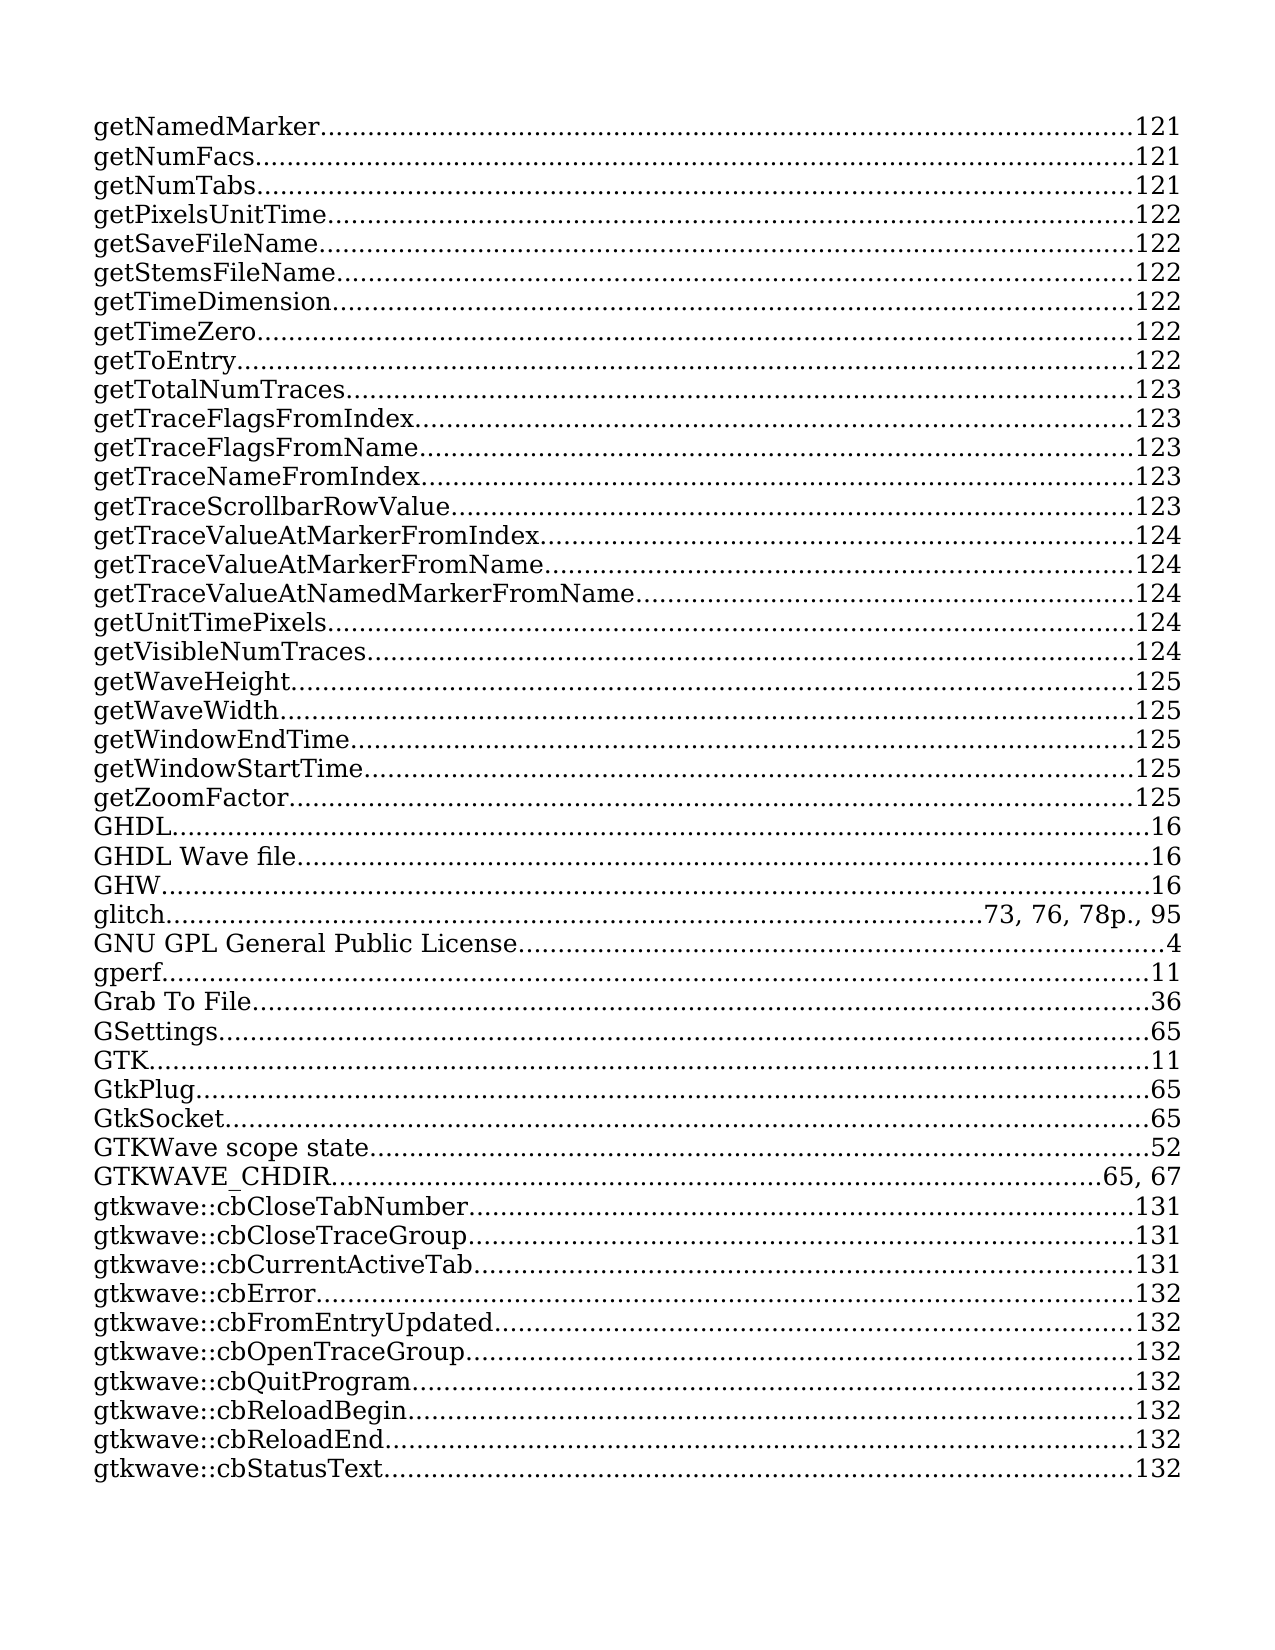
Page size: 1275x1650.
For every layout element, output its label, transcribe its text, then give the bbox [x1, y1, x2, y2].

text getTraceFlagsFromName 123 [93, 433, 1182, 462]
text GTK 11 [93, 1046, 1182, 1075]
text getStemsFileName 122 [93, 258, 1182, 287]
text getTraceValueAtMarkerFromName 124 [93, 550, 1182, 579]
text gtkwave::cbCloseTabNumber 131 [93, 1192, 1182, 1221]
text gtkwave::cbReloadBegin 132 [93, 1396, 1182, 1425]
text gtkwave::cbOpenTraceGroup 132 [93, 1337, 1182, 1367]
text gtkwave::cbCurrentActiveTab 131 [93, 1250, 1182, 1279]
text GSettings 65 [93, 1017, 1182, 1046]
text GNU GPL General Public License 4 [93, 929, 1182, 958]
text getTotalNumTraces 123 [93, 375, 1182, 404]
text GTKWave scope state 52 [93, 1133, 1182, 1162]
text getTimeZero 122 [93, 317, 1182, 346]
text getVisibleNumTraces 124 [93, 637, 1182, 667]
text getTimeDimension 122 [93, 287, 1182, 317]
text getTraceValueAtMarkerFromIndex 124 [93, 521, 1182, 550]
text gtkwave::cbReloadEnd 132 [93, 1425, 1182, 1454]
text gtkwave::cbStatusText 132 [93, 1454, 1182, 1483]
text getNumTabs 121 [93, 171, 1182, 200]
text gtkwave::cbFromEntryUpdated 132 [93, 1308, 1182, 1337]
text getTraceNameFromIndex 123 [93, 462, 1182, 492]
text gtkwave::cbQuitProgram 132 [93, 1367, 1182, 1396]
text getWaveWidth 125 [93, 696, 1182, 725]
text getTraceFlagsFromIndex 123 [93, 404, 1182, 433]
text glitch 73, 76, 78p., 95 [93, 900, 1182, 929]
text gtkwave::cbCloseTraceGroup 131 [93, 1221, 1182, 1250]
text gtkwave::cbError 132 [93, 1279, 1182, 1308]
text GtkPlug 65 [93, 1075, 1182, 1104]
text getNumFacs 121 [93, 142, 1182, 171]
text getWaveHeight 125 [93, 667, 1182, 696]
text Grab To File 36 [93, 987, 1182, 1017]
text GtkSocket 65 [93, 1104, 1182, 1133]
text GHDL Wave file 16 [93, 842, 1182, 871]
text getZoomFactor 125 [93, 783, 1182, 812]
text GTKWAVE_CHDIR 65, 67 [93, 1162, 1182, 1192]
text getPixelsUnitTime 122 [93, 200, 1182, 229]
text getToEntry 122 [93, 346, 1182, 375]
text getTraceScrollbarRowValue 123 [93, 492, 1182, 521]
text GHW 16 [93, 871, 1182, 900]
text getSaveFileName 122 [93, 229, 1182, 258]
text getTraceValueAtNamedMarkerFromName 124 [93, 579, 1182, 608]
text getUnitTimePixels 124 [93, 608, 1182, 637]
text GHDL 16 [93, 812, 1182, 842]
text getWindowEndTime 125 [93, 725, 1182, 754]
text gperf 11 [93, 958, 1182, 987]
text getWindowStartTime 125 [93, 754, 1182, 783]
text getNamedMarker 121 [93, 112, 1182, 142]
